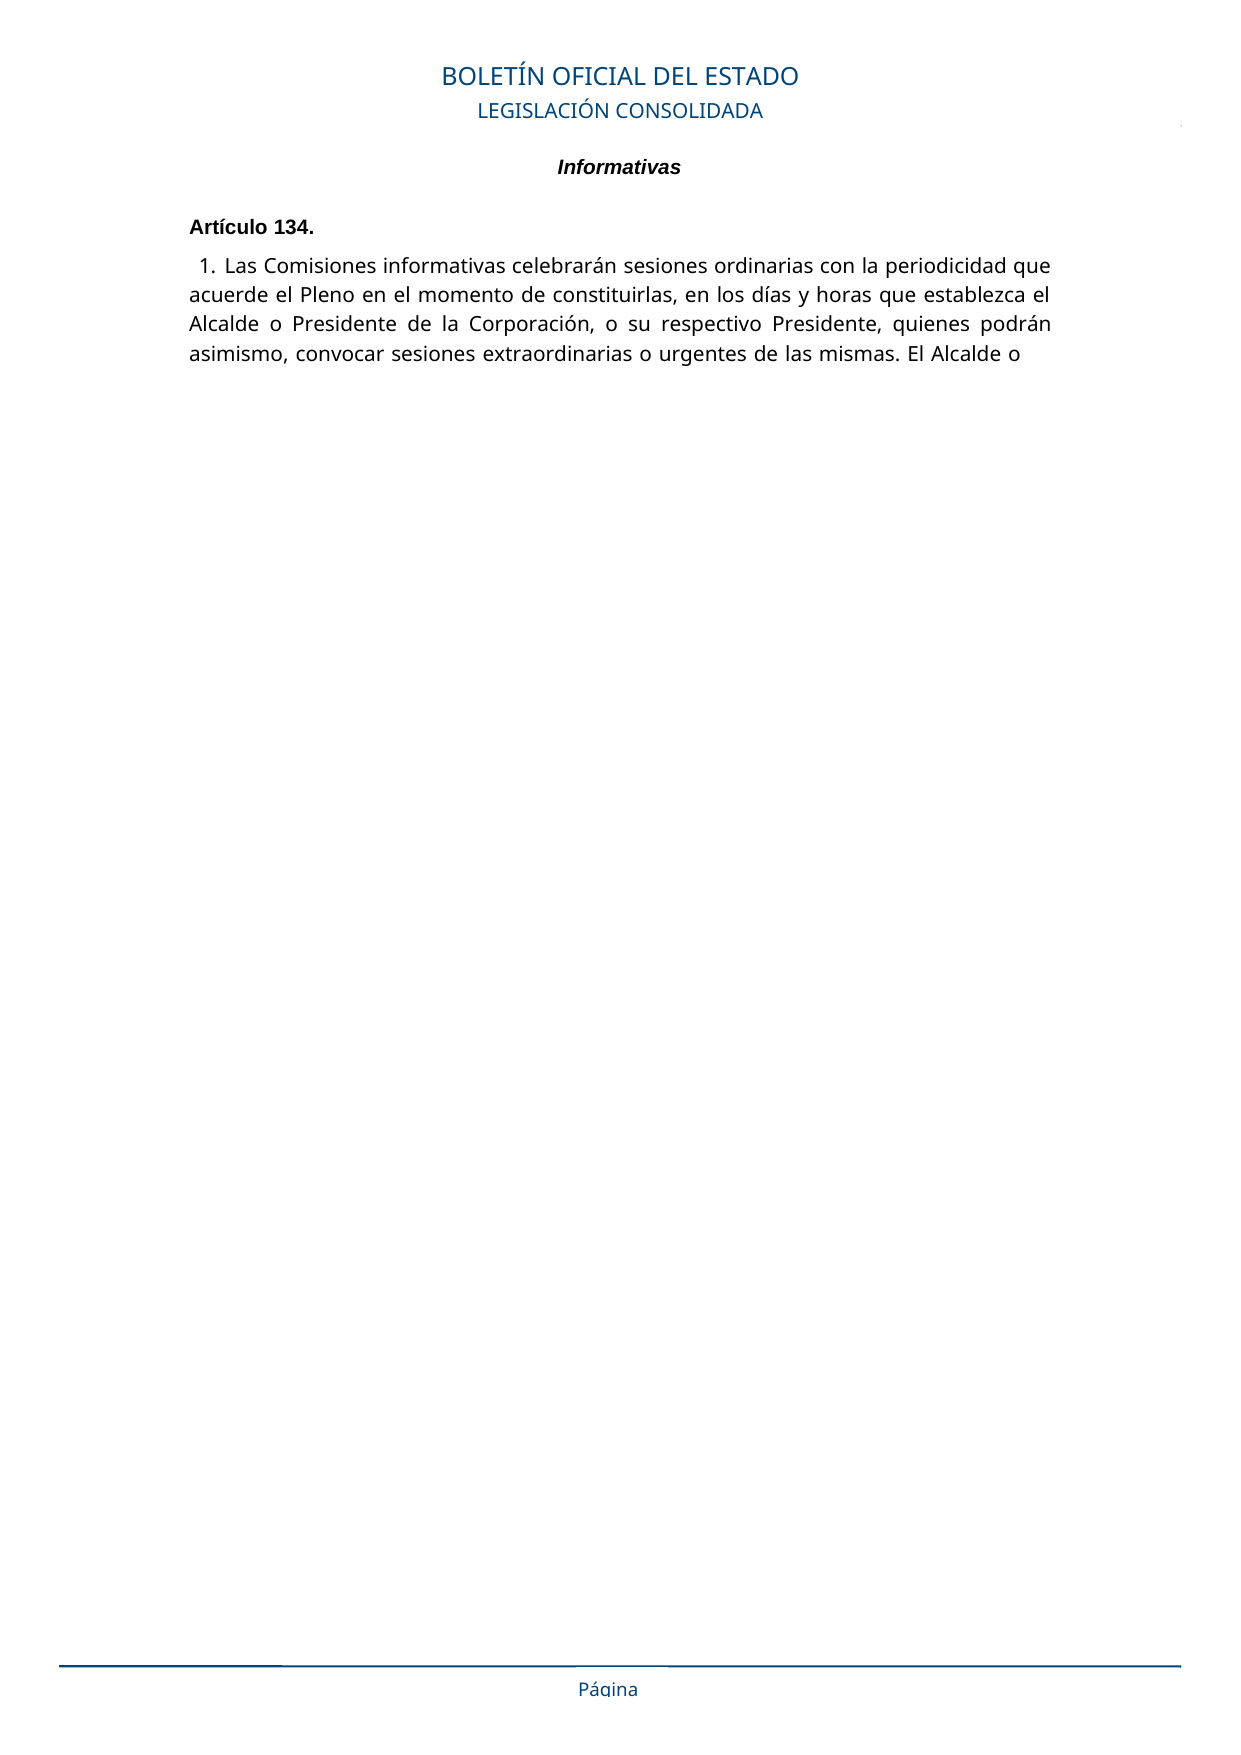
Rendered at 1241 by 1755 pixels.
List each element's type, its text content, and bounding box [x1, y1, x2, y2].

list Las Comisiones informativas celebrarán sesiones ordinarias con la periodicidad que acuerde el Pleno en el momento de constituirlas, en los días y horas que establezca el Alcalde o Presidente de la Corporación, o su respectivo Presidente, quienes podrán asimismo, convocar sesiones extraordinarias o urgentes de las mismas. El Alcalde o [163, 251, 1052, 367]
text Informativas [224, 154, 1017, 178]
subtitle Artículo 134. [189, 215, 1184, 239]
